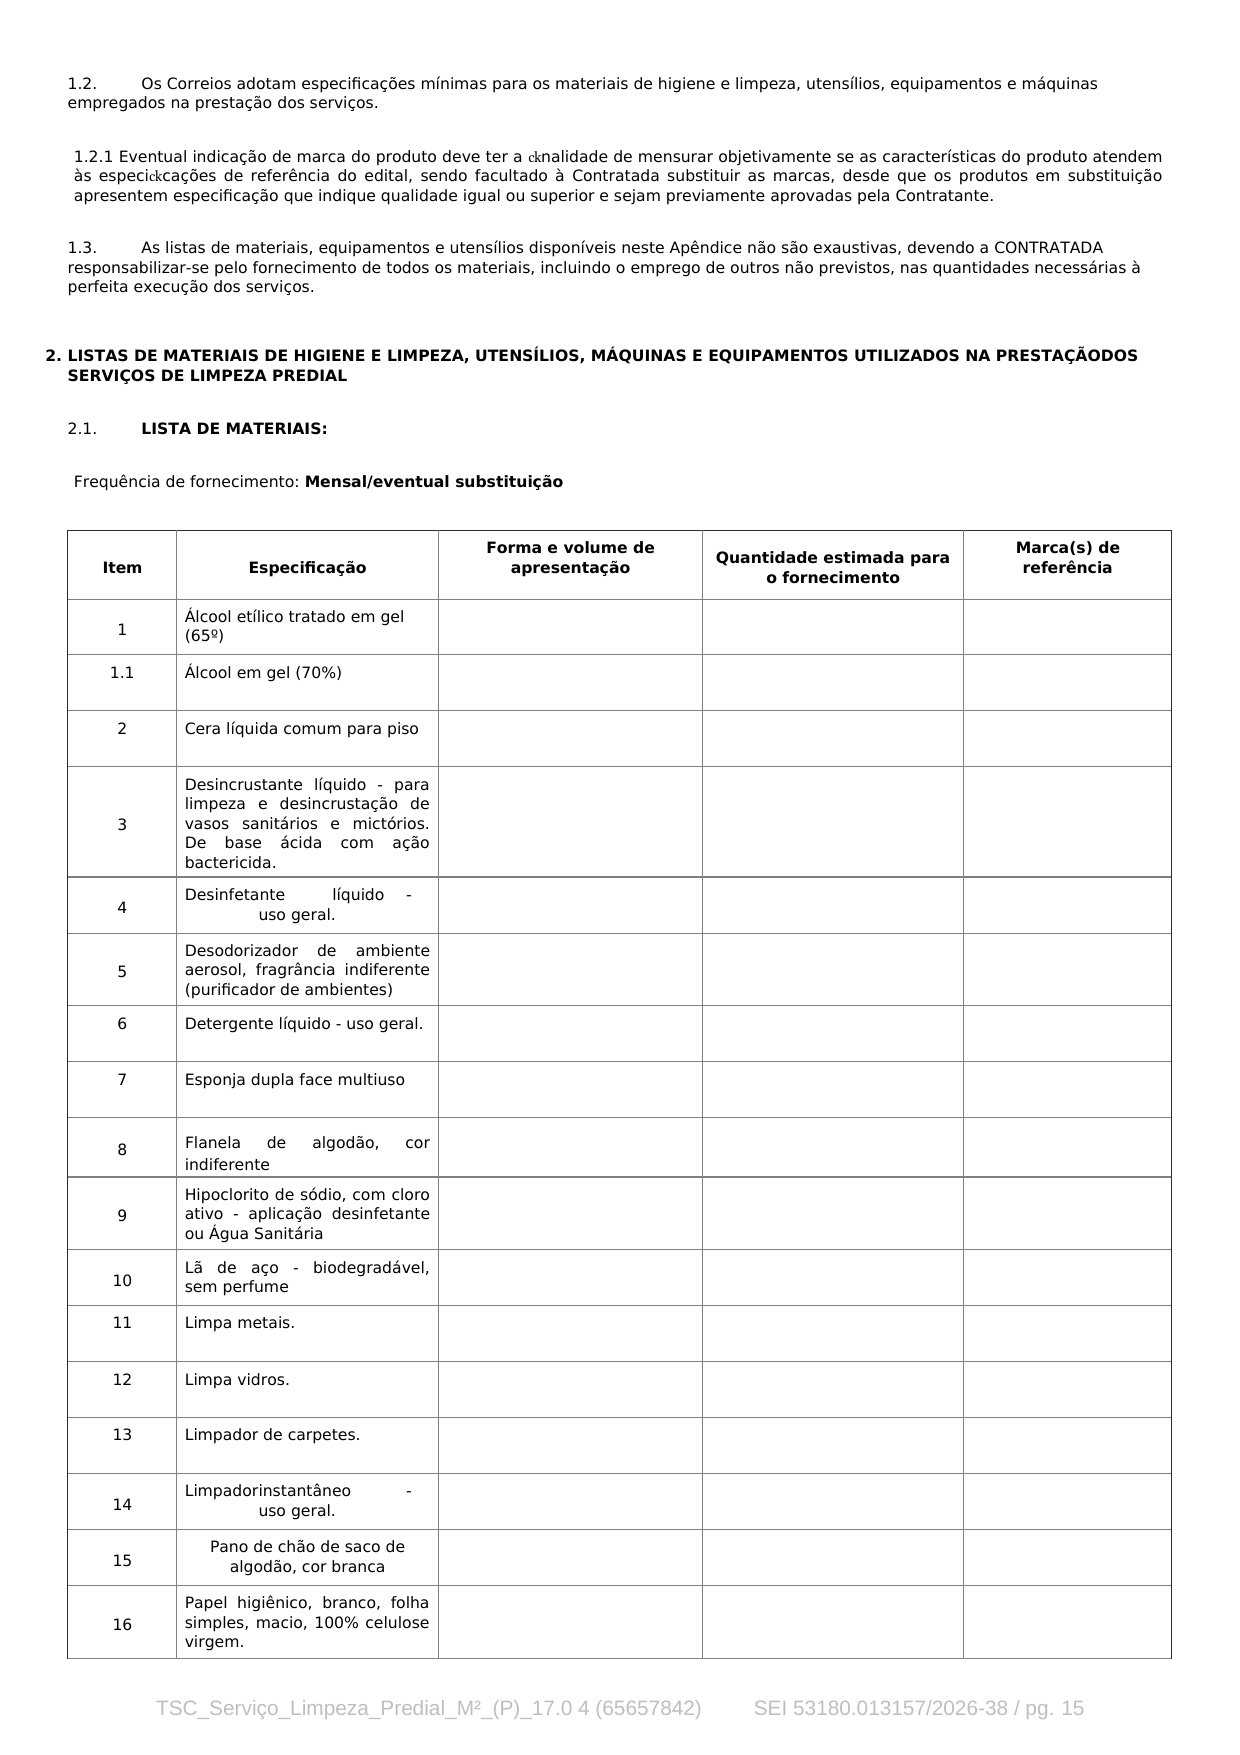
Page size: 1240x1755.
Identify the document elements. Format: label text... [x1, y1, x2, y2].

table_cell [703, 767, 963, 876]
table_cell 1 [68, 600, 176, 654]
table_cell [703, 600, 963, 654]
list Os Correios adotam especificações mínimas para os materiais de higiene e limpeza, utensílios, equipamentos e máquinas empregados na prestação dos serviços. [67, 75, 1165, 113]
table_cell [439, 1178, 702, 1249]
table_cell 5 [68, 934, 176, 1005]
table_cell 15 [68, 1530, 176, 1585]
table_cell Lã de aço - biodegradável, sem perfume [177, 1250, 438, 1305]
table_cell [964, 711, 1171, 766]
table_cell [703, 1474, 963, 1529]
table_cell [703, 878, 963, 932]
table_cell [703, 1530, 963, 1585]
table_cell [439, 878, 702, 932]
table_cell [439, 767, 702, 876]
table_cell [703, 1418, 963, 1473]
table_cell Desincrustante líquido - para limpeza e desincrustação de vasos sanitários e mictórios. De base ácida com ação bactericida. [177, 767, 438, 876]
table_cell [439, 934, 702, 1005]
table_header Forma e volume de apresentação [439, 531, 702, 598]
table_cell [703, 1006, 963, 1061]
table_cell [703, 1250, 963, 1305]
table_cell [439, 1006, 702, 1061]
table_cell Papel higiênico, branco, folha simples, macio, 100% celulose virgem. [177, 1586, 438, 1657]
table_cell Limpa metais. [177, 1306, 438, 1361]
table_cell [964, 1418, 1171, 1473]
table_cell [964, 1306, 1171, 1361]
table_cell 1.1 [68, 655, 176, 710]
table_cell 3 [68, 767, 176, 876]
table_cell 11 [68, 1306, 176, 1361]
table_cell [964, 1006, 1171, 1061]
table_cell Flanela de algodão, cor indiferente [177, 1118, 438, 1176]
table_cell [703, 1362, 963, 1417]
table_cell Cera líquida comum para piso [177, 711, 438, 766]
table_cell Detergente líquido - uso geral. [177, 1006, 438, 1061]
table_cell [703, 1178, 963, 1249]
table_cell [703, 1586, 963, 1657]
table_cell 4 [68, 878, 176, 932]
table_cell [439, 1306, 702, 1361]
table_cell [703, 711, 963, 766]
table_cell Desinfetante líquido - uso geral. [177, 878, 438, 932]
table_cell [439, 1474, 702, 1529]
table_cell 2 [68, 711, 176, 766]
list As listas de materiais, equipamentos e utensílios disponíveis neste Apêndice não são exaustivas, devendo a CONTRATADA responsabilizar-se pelo fornecimento de todos os materiais, incluindo o emprego de outros não previstos, nas quantidades necessárias à perfeita execução dos serviços. [67, 239, 1165, 297]
table_cell [439, 1418, 702, 1473]
table_header Quantidade estimada para o fornecimento [703, 531, 963, 598]
text Frequência de fornecimento: Mensal/eventual substituição [74, 473, 1182, 491]
table_cell [439, 1062, 702, 1117]
table_cell Álcool em gel (70%) [177, 655, 438, 710]
table_cell [964, 767, 1171, 876]
table_cell [964, 1062, 1171, 1117]
table_cell Esponja dupla face multiuso [177, 1062, 438, 1117]
table_cell [964, 1530, 1171, 1585]
table_cell Hipoclorito de sódio, com cloro ativo - aplicação desinfetante ou Água Sanitária [177, 1178, 438, 1249]
table_cell 9 [68, 1178, 176, 1249]
table_cell [703, 655, 963, 710]
table_cell [964, 1250, 1171, 1305]
table_cell [964, 655, 1171, 710]
table_header Especificação [177, 531, 438, 598]
table_cell [964, 1178, 1171, 1249]
table_cell 7 [68, 1062, 176, 1117]
table_cell [439, 1530, 702, 1585]
table_cell [703, 1306, 963, 1361]
table_cell [964, 934, 1171, 1005]
table_header Marca(s) de referência [964, 531, 1171, 598]
table_cell [439, 600, 702, 654]
table_cell Limpador de carpetes. [177, 1418, 438, 1473]
table_cell [964, 1586, 1171, 1657]
table_cell 6 [68, 1006, 176, 1061]
table_cell [439, 1586, 702, 1657]
table_cell [964, 1474, 1171, 1529]
table_cell [439, 1362, 702, 1417]
table_cell 12 [68, 1362, 176, 1417]
text 1.2.1 Eventual indicação de marca do produto deve ter a nalidade de mensurar objetivamente se as características do produto atendem às especicações de referência do edital, sendo facultado à Contratada substituir as marcas, desde que os produtos em substituição apresentem especificação que indique qualidade igual ou superior e sejam previamente aprovadas pela Contratante. [74, 147, 1165, 205]
table_cell 8 [68, 1118, 176, 1176]
table_cell 14 [68, 1474, 176, 1529]
table_cell Álcool etílico tratado em gel (65º) [177, 600, 438, 654]
table_cell [703, 934, 963, 1005]
table_cell 16 [68, 1586, 176, 1657]
table_cell [964, 600, 1171, 654]
table_cell [439, 1118, 702, 1176]
table_cell Limpa vidros. [177, 1362, 438, 1417]
table_cell Pano de chão de saco de algodão, cor branca [177, 1530, 438, 1585]
list LISTA DE MATERIAIS: [67, 420, 1165, 438]
table_cell [703, 1118, 963, 1176]
table_cell 13 [68, 1418, 176, 1473]
table_header Item [68, 531, 176, 598]
table_cell [964, 878, 1171, 932]
table_cell 10 [68, 1250, 176, 1305]
table_cell [439, 655, 702, 710]
table_cell [964, 1118, 1171, 1176]
table_cell [439, 711, 702, 766]
table_cell [964, 1362, 1171, 1417]
table_cell [439, 1250, 702, 1305]
list LISTAS DE MATERIAIS DE HIGIENE E LIMPEZA, UTENSÍLIOS, MÁQUINAS E EQUIPAMENTOS UTILIZADOS NA PRESTAÇÃODOS SERVIÇOS DE LIMPEZA PREDIAL [45, 347, 1182, 385]
table_cell Limpador instantâneo - uso geral. [177, 1474, 438, 1529]
table_cell Desodorizador de ambiente aerosol, fragrância indiferente (purificador de ambientes) [177, 934, 438, 1005]
table_cell [703, 1062, 963, 1117]
